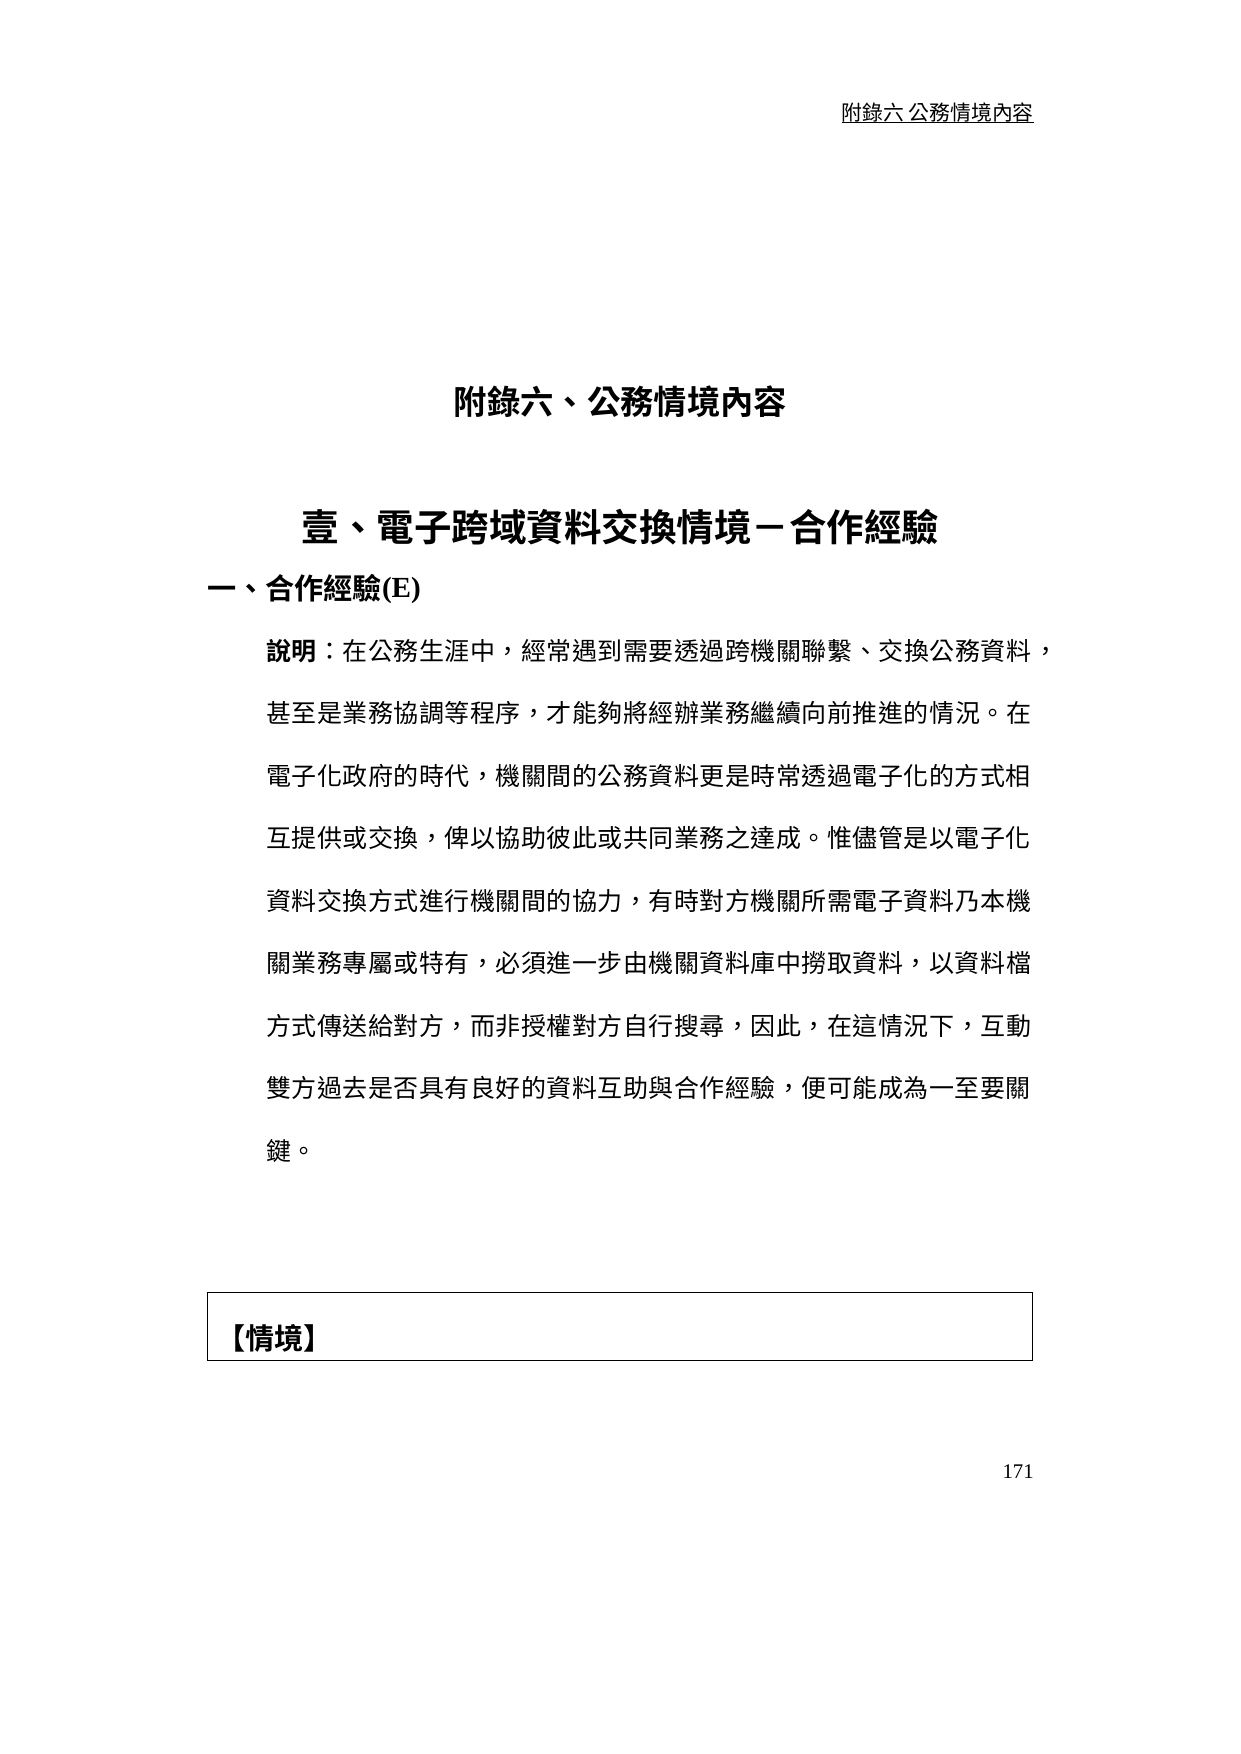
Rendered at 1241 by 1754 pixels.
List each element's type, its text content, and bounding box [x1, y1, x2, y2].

text 【情境】 [208, 1293, 1032, 1360]
text 壹、電子跨域資料交換情境－合作經驗 [207, 483, 1033, 545]
text 說明：在公務生涯中，經常遇到需要透過跨機關聯繫、交換公務資料，甚至是業務協調等程序，才能夠將經辦業務繼續向前推進的情況。在電子化政府的時代，機關間的公務資料更是時常透過電子化的方式相互提供或交換，俾以協助彼此或共同業務之達成。惟儘管是以電子化資料交換方式進行機關間的協力，有時對方機關所需電子資料乃本機關業務專屬或特有，必須進一步由機關資料庫中撈取資料，以資料檔方式傳送給對方，而非授權對方自行搜尋，因此，在這情況下，互動雙方過去是否具有良好的資料互助與合作經驗，便可能成為一至要關鍵。 [266, 608, 1033, 1170]
text 一、合作經驗(E) [207, 545, 1033, 608]
text 附錄六、公務情境內容 [207, 358, 1033, 420]
